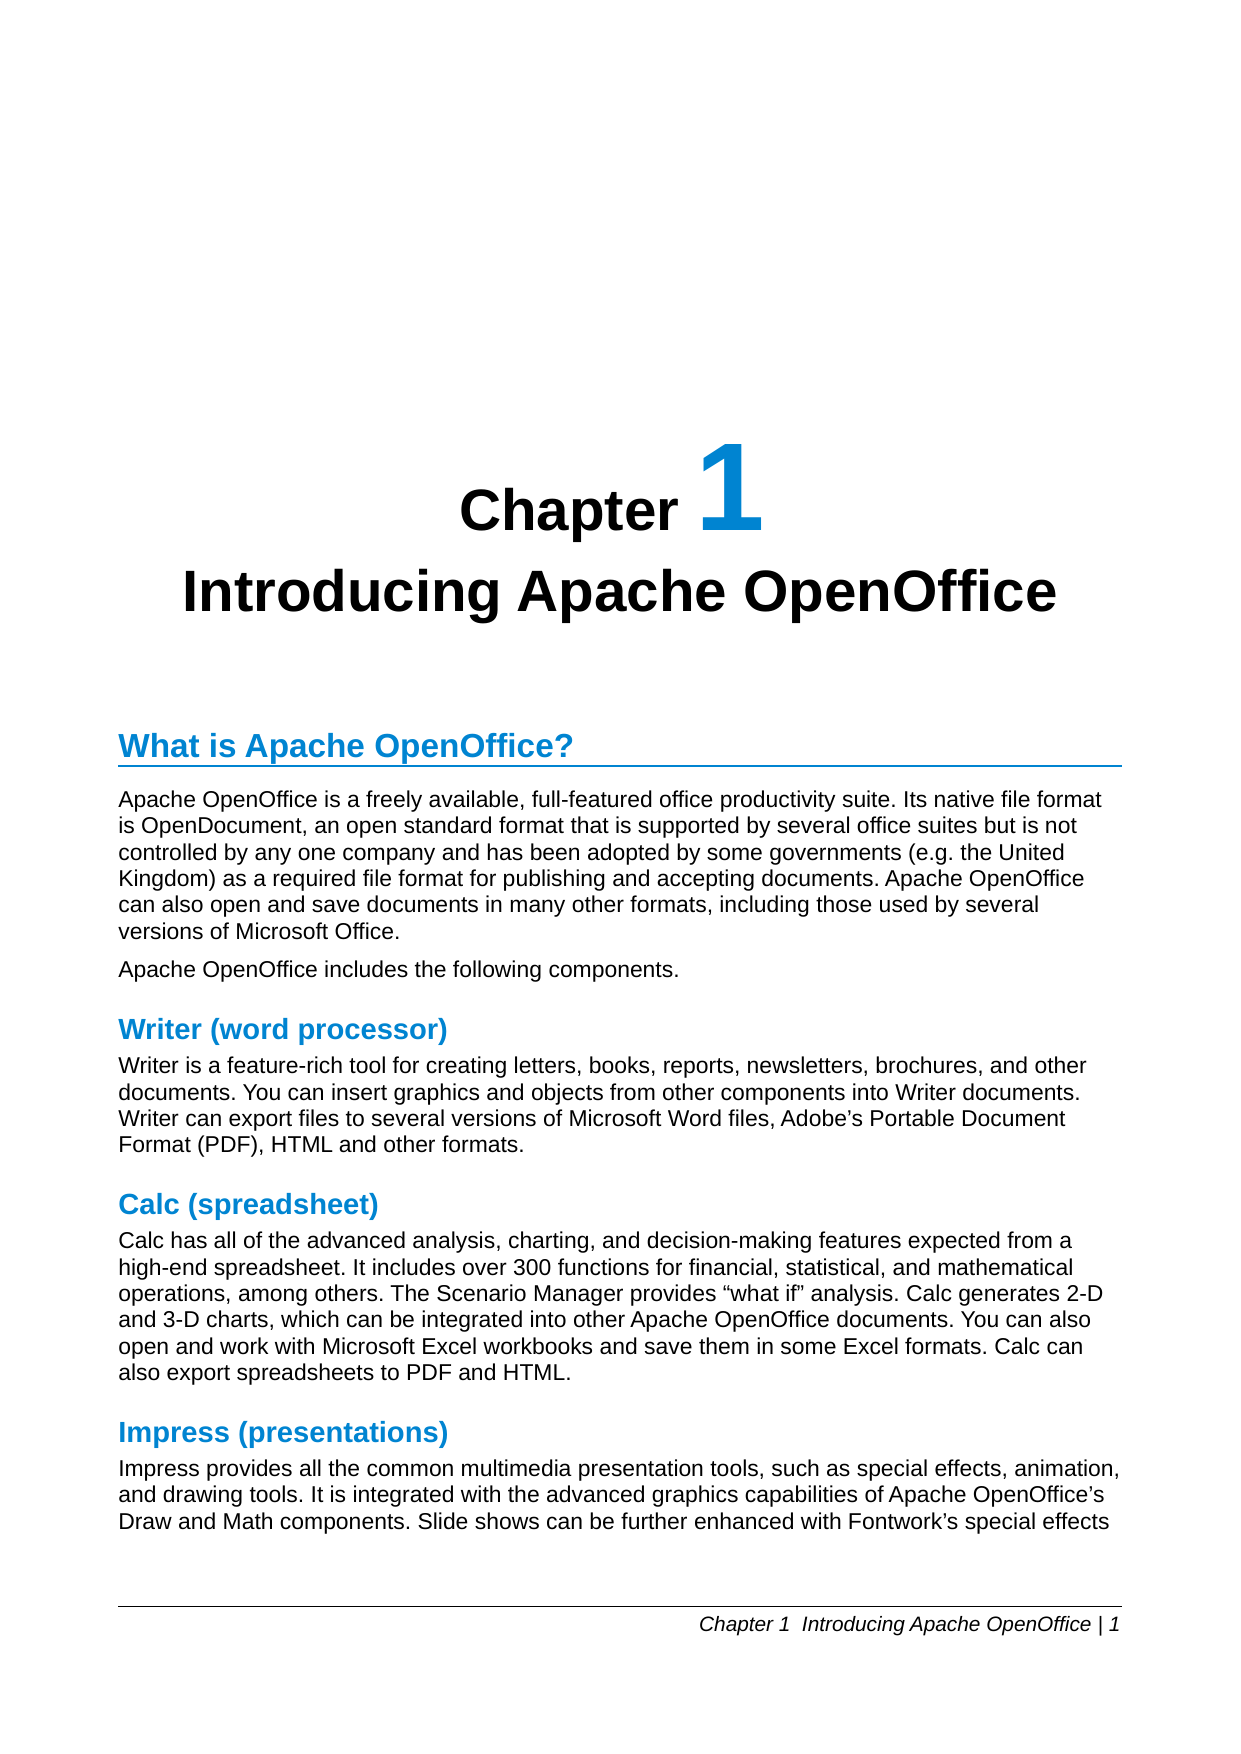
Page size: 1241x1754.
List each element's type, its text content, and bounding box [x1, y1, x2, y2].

subtitle Writer (word processor) [118, 1012, 1122, 1046]
subtitle Impress (presentations) [118, 1415, 1122, 1449]
text Apache OpenOffice is a freely available, full-featured office productivity suite. Its native file format is OpenDocument, an open standard format that is supported by several office suites but is not controlled by any one company and has been adopted by some governments (e.g. the United Kingdom) as a required file format for publishing and accepting documents. Apache OpenOffice can also open and save documents in many other formats, including those used by several versions of Microsoft Office. [118, 786, 1122, 944]
text Apache OpenOffice includes the following components. [118, 956, 1122, 983]
text Impress provides all the common multimedia presentation tools, such as special effects, animation, and drawing tools. It is integrated with the advanced graphics capabilities of Apache OpenOffice’s Draw and Math components. Slide shows can be further enhanced with Fontwork’s special effects [118, 1455, 1122, 1534]
subtitle Calc (spreadsheet) [118, 1187, 1122, 1221]
text Calc has all of the advanced analysis, charting, and decision-making features expected from a high-end spreadsheet. It includes over 300 functions for financial, statistical, and mathematical operations, among others. The Scenario Manager provides “what if” analysis. Calc generates 2-D and 3-D charts, which can be integrated into other Apache OpenOffice documents. You can also open and work with Microsoft Excel workbooks and save them in some Excel formats. Calc can also export spreadsheets to PDF and HTML. [118, 1227, 1122, 1386]
text Writer is a feature-rich tool for creating letters, books, reports, newsletters, brochures, and other documents. You can insert graphics and objects from other components into Writer documents. Writer can export files to several versions of Microsoft Word files, Adobe’s Portable Document Format (PDF), HTML and other formats. [118, 1052, 1122, 1158]
subtitle Chapter 1 Introducing Apache OpenOffice [118, 413, 1122, 624]
subtitle What is Apache OpenOffice? [118, 726, 1122, 765]
